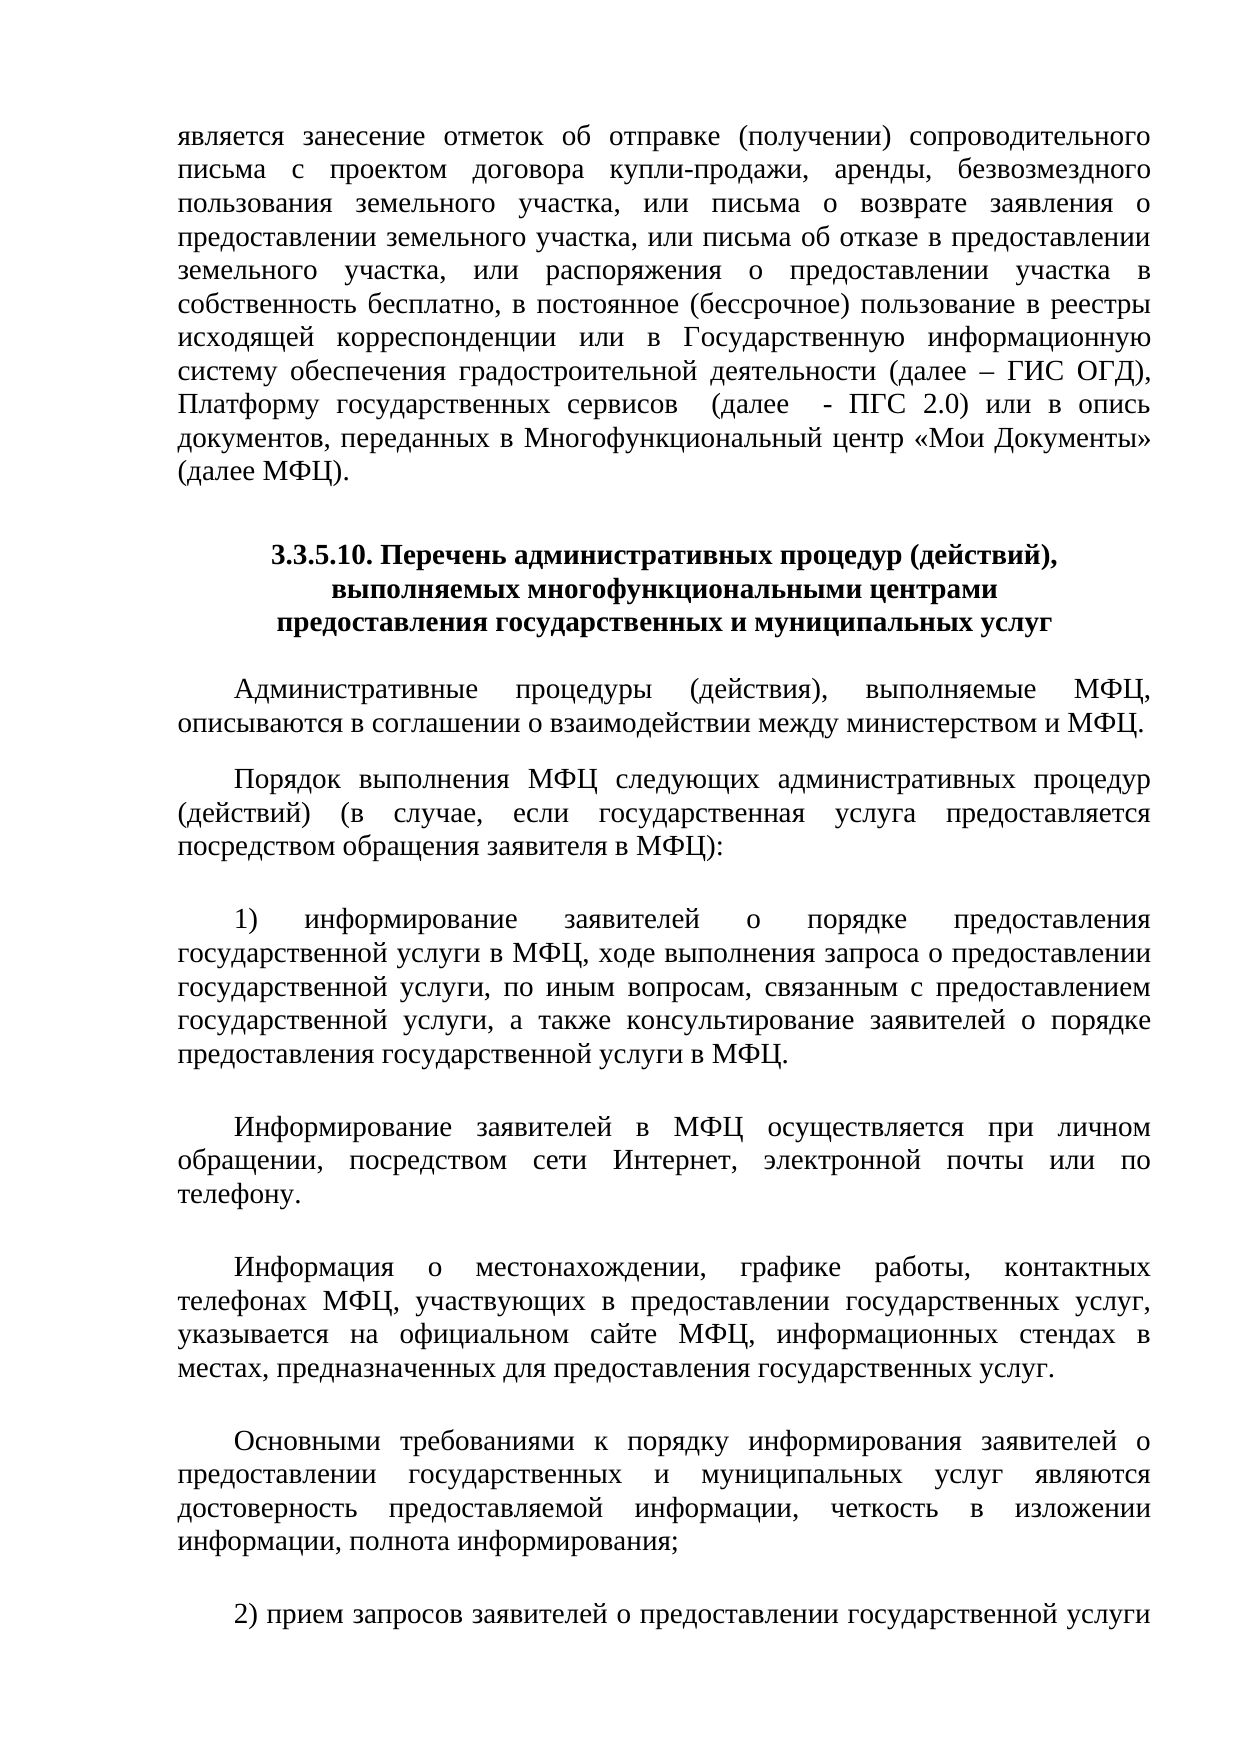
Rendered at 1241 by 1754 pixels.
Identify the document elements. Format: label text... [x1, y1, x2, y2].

text Порядок выполнения МФЦ следующих административных процедур (действий) (в случае, если государственная услуга предоставляется посредством обращения заявителя в МФЦ): [177, 761, 1152, 862]
text Информация о местонахождении, графике работы, контактных телефонах МФЦ, участвующих в предоставлении государственных услуг, указывается на официальном сайте МФЦ, информационных стендах в местах, предназначенных для предоставления государственных услуг. [177, 1249, 1152, 1383]
text Административные процедуры (действия), выполняемые МФЦ, описываются в соглашении о взаимодействии между министерством и МФЦ. [177, 671, 1152, 738]
text является занесение отметок об отправке (получении) сопроводительного письма с проектом договора купли-продажи, аренды, безвозмездного пользования земельного участка, или письма о возврате заявления о предоставлении земельного участка, или письма об отказе в предоставлении земельного участка, или распоряжения о предоставлении участка в собственность бесплатно, в постоянное (бессрочное) пользование в реестры исходящей корреспонденции или в Государственную информационную систему обеспечения градостроительной деятельности (далее – ГИС ОГД), Платформу государственных сервисов (далее - ПГС 2.0) или в опись документов, переданных в Многофункциональный центр «Мои Документы» (далее МФЦ). [177, 118, 1152, 487]
text Основными требованиями к порядку информирования заявителей о предоставлении государственных и муниципальных услуг являются достоверность предоставляемой информации, четкость в изложении информации, полнота информирования; [177, 1423, 1152, 1557]
title 3.3.5.10. Перечень административных процедур (действий), [177, 537, 1152, 571]
text 1) информирование заявителей о порядке предоставления государственной услуги в МФЦ, ходе выполнения запроса о предоставлении государственной услуги, по иным вопросам, связанным с предоставлением государственной услуги, а также консультирование заявителей о порядке предоставления государственной услуги в МФЦ. [177, 902, 1152, 1069]
text Информирование заявителей в МФЦ осуществляется при личном обращении, посредством сети Интернет, электронной почты или по телефону. [177, 1109, 1152, 1209]
title выполняемых многофункциональными центрами [177, 571, 1152, 604]
title предоставления государственных и муниципальных услуг [177, 604, 1152, 638]
text 2) прием запросов заявителей о предоставлении государственной услуги [177, 1597, 1152, 1630]
